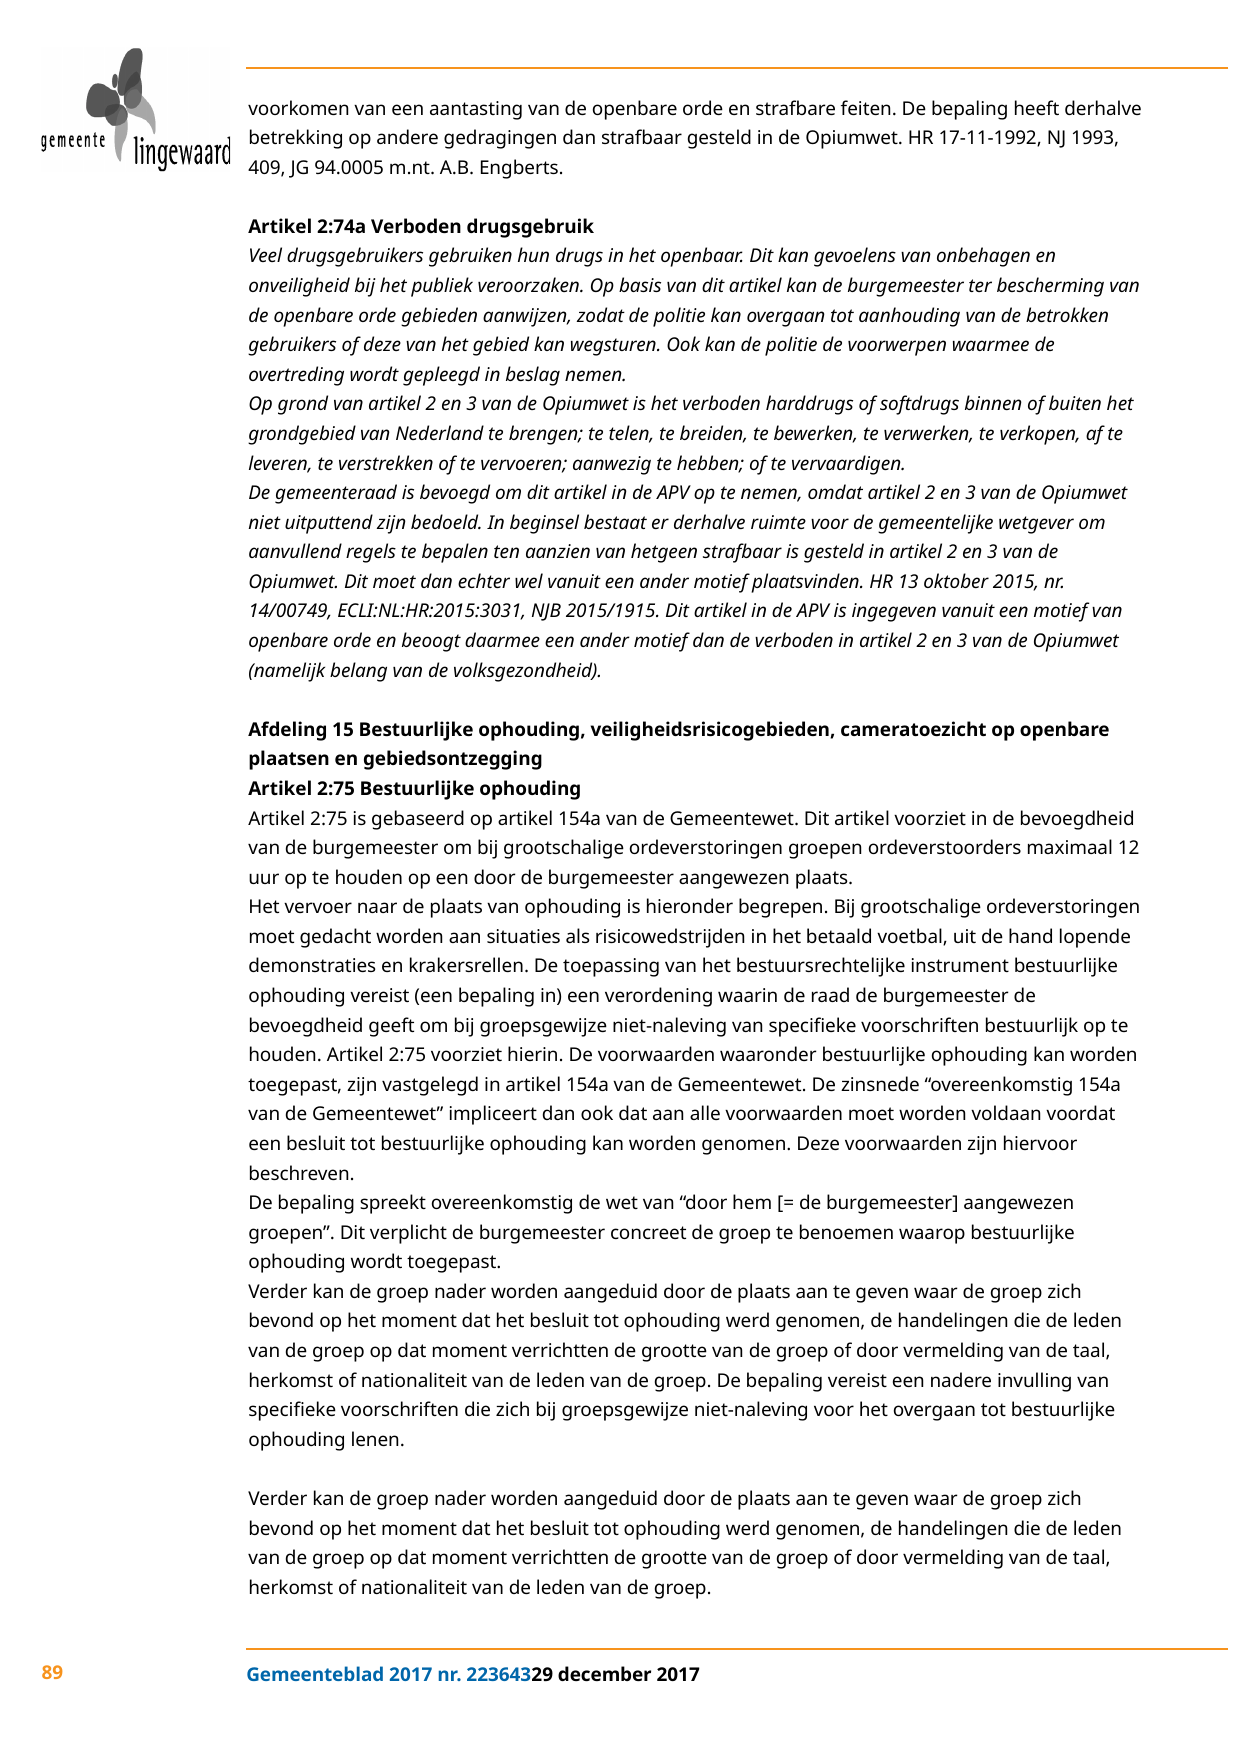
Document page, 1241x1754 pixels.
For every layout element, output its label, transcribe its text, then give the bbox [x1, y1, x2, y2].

text Afdeling 15 Bestuurlijke ophouding, veiligheidsrisicogebieden, cameratoezicht op openbare plaatsen en gebiedsontzegging [248, 716, 1152, 771]
text Artikel 2:75 is gebaseerd op artikel 154a van de Gemeentewet. Dit artikel voorziet in de bevoegdheid van de burgemeester om bij grootschalige ordeverstoringen groepen ordeverstoorders maximaal 12 uur op te houden op een door de burgemeester aangewezen plaats. [248, 805, 1152, 890]
picture [41, 47, 231, 172]
text Artikel 2:74a Verboden drugsgebruik [248, 213, 1152, 239]
text voorkomen van een aantasting van de openbare orde en strafbare feiten. De bepaling heeft derhalve betrekking op andere gedragingen dan strafbaar gesteld in de Opiumwet. HR 17-11-1992, NJ 1993, 409, JG 94.0005 m.nt. A.B. Engberts. [248, 95, 1152, 180]
text Op grond van artikel 2 en 3 van de Opiumwet is het verboden harddrugs of softdrugs binnen of buiten het grondgebied van Nederland te brengen; te telen, te breiden, te bewerken, te verwerken, te verkopen, af te leveren, te verstrekken of te vervoeren; aanwezig te hebben; of te vervaardigen. [248, 391, 1152, 476]
text Verder kan de groep nader worden aangeduid door de plaats aan te geven waar de groep zich bevond op het moment dat het besluit tot ophouding werd genomen, de handelingen die de leden van de groep op dat moment verrichtten de grootte van de groep of door vermelding van de taal, herkomst of nationaliteit van de leden van de groep. [248, 1485, 1152, 1600]
text Artikel 2:75 Bestuurlijke ophouding [248, 775, 1152, 801]
text De gemeenteraad is bevoegd om dit artikel in de APV op te nemen, omdat artikel 2 en 3 van de Opiumwet niet uitputtend zijn bedoeld. In beginsel bestaat er derhalve ruimte voor de gemeentelijke wetgever om aanvullend regels te bepalen ten aanzien van hetgeen strafbaar is gesteld in artikel 2 en 3 van de Opiumwet. Dit moet dan echter wel vanuit een ander motief plaatsvinden. HR 13 oktober 2015, nr. 14/00749, ECLI:NL:HR:2015:3031, NJB 2015/1915. Dit artikel in de APV is ingegeven vanuit een motief van openbare orde en beoogt daarmee een ander motief dan de verboden in artikel 2 en 3 van de Opiumwet (namelijk belang van de volksgezondheid). [248, 479, 1152, 683]
text Het vervoer naar de plaats van ophouding is hieronder begrepen. Bij grootschalige ordeverstoringen moet gedacht worden aan situaties als risicowedstrijden in het betaald voetbal, uit de hand lopende demonstraties en krakersrellen. De toepassing van het bestuursrechtelijke instrument bestuurlijke ophouding vereist (een bepaling in) een verordening waarin de raad de burgemeester de bevoegdheid geeft om bij groepsgewijze niet-naleving van specifieke voorschriften bestuurlijk op te houden. Artikel 2:75 voorziet hierin. De voorwaarden waaronder bestuurlijke ophouding kan worden toegepast, zijn vastgelegd in artikel 154a van de Gemeentewet. De zinsnede “overeenkomstig 154a van de Gemeentewet” impliceert dan ook dat aan alle voorwaarden moet worden voldaan voordat een besluit tot bestuurlijke ophouding kan worden genomen. Deze voorwaarden zijn hiervoor beschreven. [248, 893, 1152, 1186]
text De bepaling spreekt overeenkomstig de wet van “door hem [= de burgemeester] aangewezen groepen”. Dit verplicht de burgemeester concreet de groep te benoemen waarop bestuurlijke ophouding wordt toegepast. [248, 1189, 1152, 1274]
text Verder kan de groep nader worden aangeduid door de plaats aan te geven waar de groep zich bevond op het moment dat het besluit tot ophouding werd genomen, de handelingen die de leden van de groep op dat moment verrichtten de grootte van de groep of door vermelding van de taal, herkomst of nationaliteit van de leden van de groep. De bepaling vereist een nadere invulling van specifieke voorschriften die zich bij groepsgewijze niet-naleving voor het overgaan tot bestuurlijke ophouding lenen. [248, 1278, 1152, 1452]
text Veel drugsgebruikers gebruiken hun drugs in het openbaar. Dit kan gevoelens van onbehagen en onveiligheid bij het publiek veroorzaken. Op basis van dit artikel kan de burgemeester ter bescherming van de openbare orde gebieden aanwijzen, zodat de politie kan overgaan tot aanhouding van de betrokken gebruikers of deze van het gebied kan wegsturen. Ook kan de politie de voorwerpen waarmee de overtreding wordt gepleegd in beslag nemen. [248, 243, 1152, 387]
